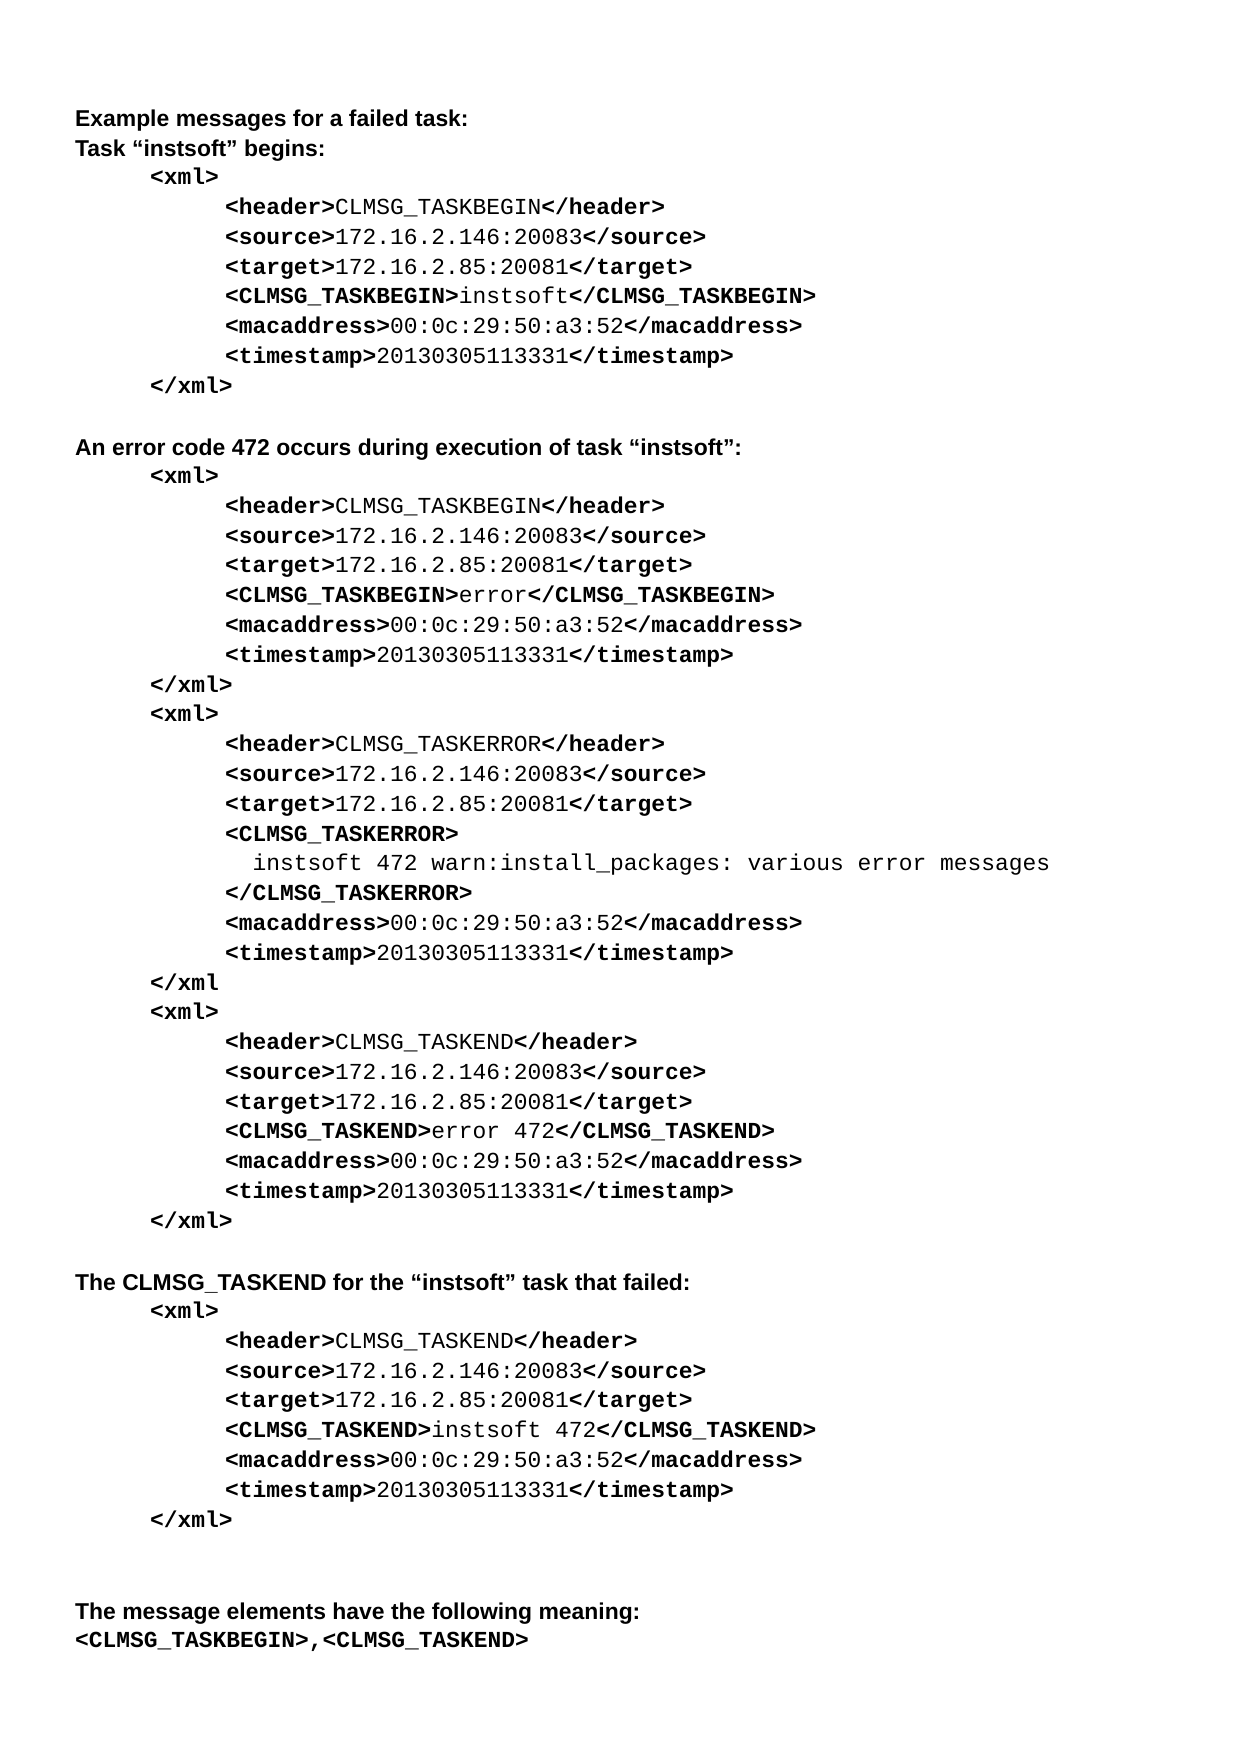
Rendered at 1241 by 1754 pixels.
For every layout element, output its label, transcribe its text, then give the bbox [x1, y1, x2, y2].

text An error code 472 occurs during execution of task “instsoft”: [75, 434, 1165, 461]
text <macaddress>00:0c:29:50:a3:52</macaddress> [225, 613, 1165, 639]
text <header>CLMSG_TASKBEGIN</header> [225, 195, 1165, 221]
text <source>172.16.2.146:20083</source> [225, 762, 1165, 788]
text <header>CLMSG_TASKERROR</header> [225, 732, 1165, 758]
text Task “instsoft” begins: [75, 135, 1165, 162]
text <target>172.16.2.85:20081</target> [225, 1090, 1165, 1116]
text <xml> [150, 703, 1165, 729]
text <CLMSG_TASKBEGIN>instsoft</CLMSG_TASKBEGIN> [225, 285, 1165, 311]
text <macaddress>00:0c:29:50:a3:52</macaddress> [225, 314, 1165, 341]
text <timestamp>20130305113331</timestamp> [225, 344, 1165, 370]
text <header>CLMSG_TASKEND</header> [225, 1030, 1165, 1056]
text <source>172.16.2.146:20083</source> [225, 1060, 1165, 1086]
text <timestamp>20130305113331</timestamp> [225, 941, 1165, 967]
text </CLMSG_TASKERROR> [225, 881, 1165, 907]
text instsoft 472 warn:install_packages: various error messages [225, 852, 1165, 878]
text <macaddress>00:0c:29:50:a3:52</macaddress> [225, 911, 1165, 937]
text <timestamp>20130305113331</timestamp> [225, 1179, 1165, 1205]
text <timestamp>20130305113331</timestamp> [225, 1478, 1165, 1504]
text <CLMSG_TASKERROR> [225, 822, 1165, 848]
text <CLMSG_TASKBEGIN>,<CLMSG_TASKEND> [75, 1628, 1165, 1654]
text <xml> [150, 1001, 1165, 1027]
text <xml> [150, 464, 1165, 490]
text <CLMSG_TASKEND>instsoft 472</CLMSG_TASKEND> [225, 1418, 1165, 1444]
text <header>CLMSG_TASKEND</header> [225, 1329, 1165, 1355]
text <xml> [150, 1299, 1165, 1325]
text <xml> [150, 166, 1165, 192]
text The message elements have the following meaning: [75, 1598, 1165, 1624]
text <source>172.16.2.146:20083</source> [225, 524, 1165, 550]
text <CLMSG_TASKBEGIN>error</CLMSG_TASKBEGIN> [225, 583, 1165, 609]
text <macaddress>00:0c:29:50:a3:52</macaddress> [225, 1149, 1165, 1176]
text </xml> [150, 1209, 1165, 1235]
text <CLMSG_TASKEND>error 472</CLMSG_TASKEND> [225, 1120, 1165, 1146]
text <header>CLMSG_TASKBEGIN</header> [225, 494, 1165, 520]
text The CLMSG_TASKEND for the “instsoft” task that failed: [75, 1269, 1165, 1296]
text <timestamp>20130305113331</timestamp> [225, 643, 1165, 669]
text </xml> [150, 374, 1165, 400]
text </xml> [150, 673, 1165, 699]
text <target>172.16.2.85:20081</target> [225, 1389, 1165, 1415]
text <source>172.16.2.146:20083</source> [225, 225, 1165, 251]
text </xml> [150, 1508, 1165, 1534]
text </xml [150, 971, 1165, 997]
text <source>172.16.2.146:20083</source> [225, 1359, 1165, 1385]
text Example messages for a failed task: [75, 105, 1165, 132]
text <target>172.16.2.85:20081</target> [225, 554, 1165, 580]
text <target>172.16.2.85:20081</target> [225, 792, 1165, 818]
text <target>172.16.2.85:20081</target> [225, 255, 1165, 281]
text <macaddress>00:0c:29:50:a3:52</macaddress> [225, 1448, 1165, 1474]
